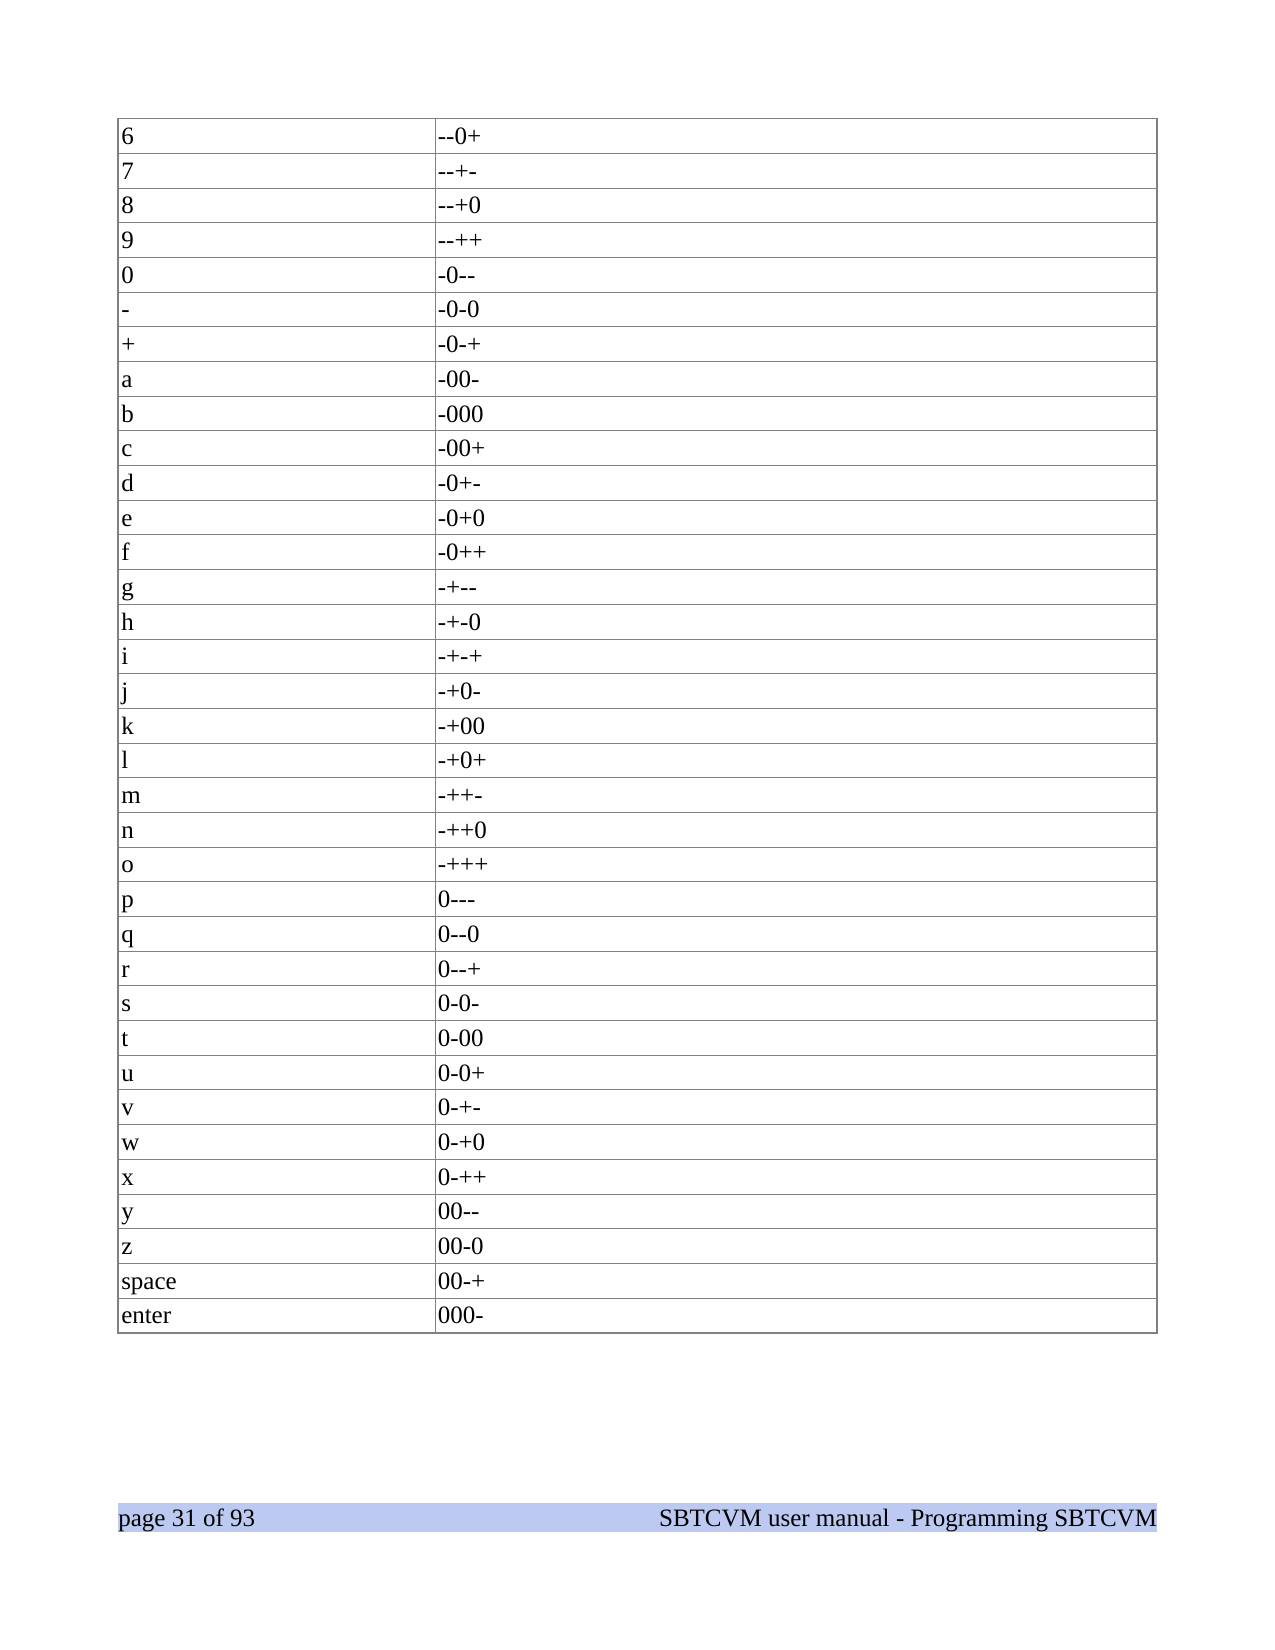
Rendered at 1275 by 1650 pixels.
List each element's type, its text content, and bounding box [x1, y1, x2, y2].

table_cell 0--0 [436, 917, 1156, 951]
table_cell d [119, 466, 435, 500]
table_cell y [119, 1195, 435, 1228]
table_cell 00-+ [436, 1264, 1156, 1297]
table_cell r [119, 952, 435, 985]
table_cell -000 [436, 397, 1156, 430]
table_cell 00-0 [436, 1229, 1156, 1263]
table_cell --+0 [436, 189, 1156, 222]
table_cell -0++ [436, 535, 1156, 569]
table_cell l [119, 744, 435, 777]
table_cell a [119, 362, 435, 396]
table_cell g [119, 570, 435, 604]
table_cell s [119, 986, 435, 1020]
table_cell f [119, 535, 435, 569]
table_cell i [119, 640, 435, 673]
table_cell 000- [436, 1299, 1156, 1332]
table_cell --0+ [436, 119, 1156, 153]
table_cell b [119, 397, 435, 430]
table_cell p [119, 882, 435, 916]
table_cell -++0 [436, 813, 1156, 847]
table_cell o [119, 848, 435, 881]
table_cell 0-++ [436, 1160, 1156, 1193]
table_cell enter [119, 1299, 435, 1332]
table_cell 0-0+ [436, 1056, 1156, 1089]
table_cell n [119, 813, 435, 847]
table_cell 00-- [436, 1195, 1156, 1228]
table_cell -+++ [436, 848, 1156, 881]
table_cell 6 [119, 119, 435, 153]
table_cell 0--- [436, 882, 1156, 916]
table_cell -0-+ [436, 327, 1156, 361]
table_cell -0-- [436, 258, 1156, 292]
table_cell 0 [119, 258, 435, 292]
table_cell -0+0 [436, 501, 1156, 534]
table_cell h [119, 605, 435, 638]
table_cell space [119, 1264, 435, 1297]
table_cell -+-- [436, 570, 1156, 604]
table_cell + [119, 327, 435, 361]
table_cell 0-+0 [436, 1125, 1156, 1159]
table_cell 0--+ [436, 952, 1156, 985]
table_cell -+-+ [436, 640, 1156, 673]
table_cell 0-0- [436, 986, 1156, 1020]
table_cell 7 [119, 154, 435, 187]
table_cell k [119, 709, 435, 742]
table_cell j [119, 674, 435, 708]
table_cell t [119, 1021, 435, 1055]
table_cell x [119, 1160, 435, 1193]
table_cell -+0- [436, 674, 1156, 708]
table_cell c [119, 431, 435, 465]
table_cell 0-00 [436, 1021, 1156, 1055]
table_cell q [119, 917, 435, 951]
table_cell u [119, 1056, 435, 1089]
table_cell --++ [436, 223, 1156, 257]
table_cell m [119, 778, 435, 812]
table_cell - [119, 293, 435, 326]
table_cell -++- [436, 778, 1156, 812]
table_cell --+- [436, 154, 1156, 187]
table_cell -0-0 [436, 293, 1156, 326]
table_cell v [119, 1090, 435, 1124]
table_cell e [119, 501, 435, 534]
table_cell w [119, 1125, 435, 1159]
table_cell -00+ [436, 431, 1156, 465]
table_cell -+00 [436, 709, 1156, 742]
table_cell 9 [119, 223, 435, 257]
table_cell 0-+- [436, 1090, 1156, 1124]
table_cell -00- [436, 362, 1156, 396]
table_cell 8 [119, 189, 435, 222]
table_cell -+-0 [436, 605, 1156, 638]
table_cell -0+- [436, 466, 1156, 500]
table_cell z [119, 1229, 435, 1263]
table_cell -+0+ [436, 744, 1156, 777]
